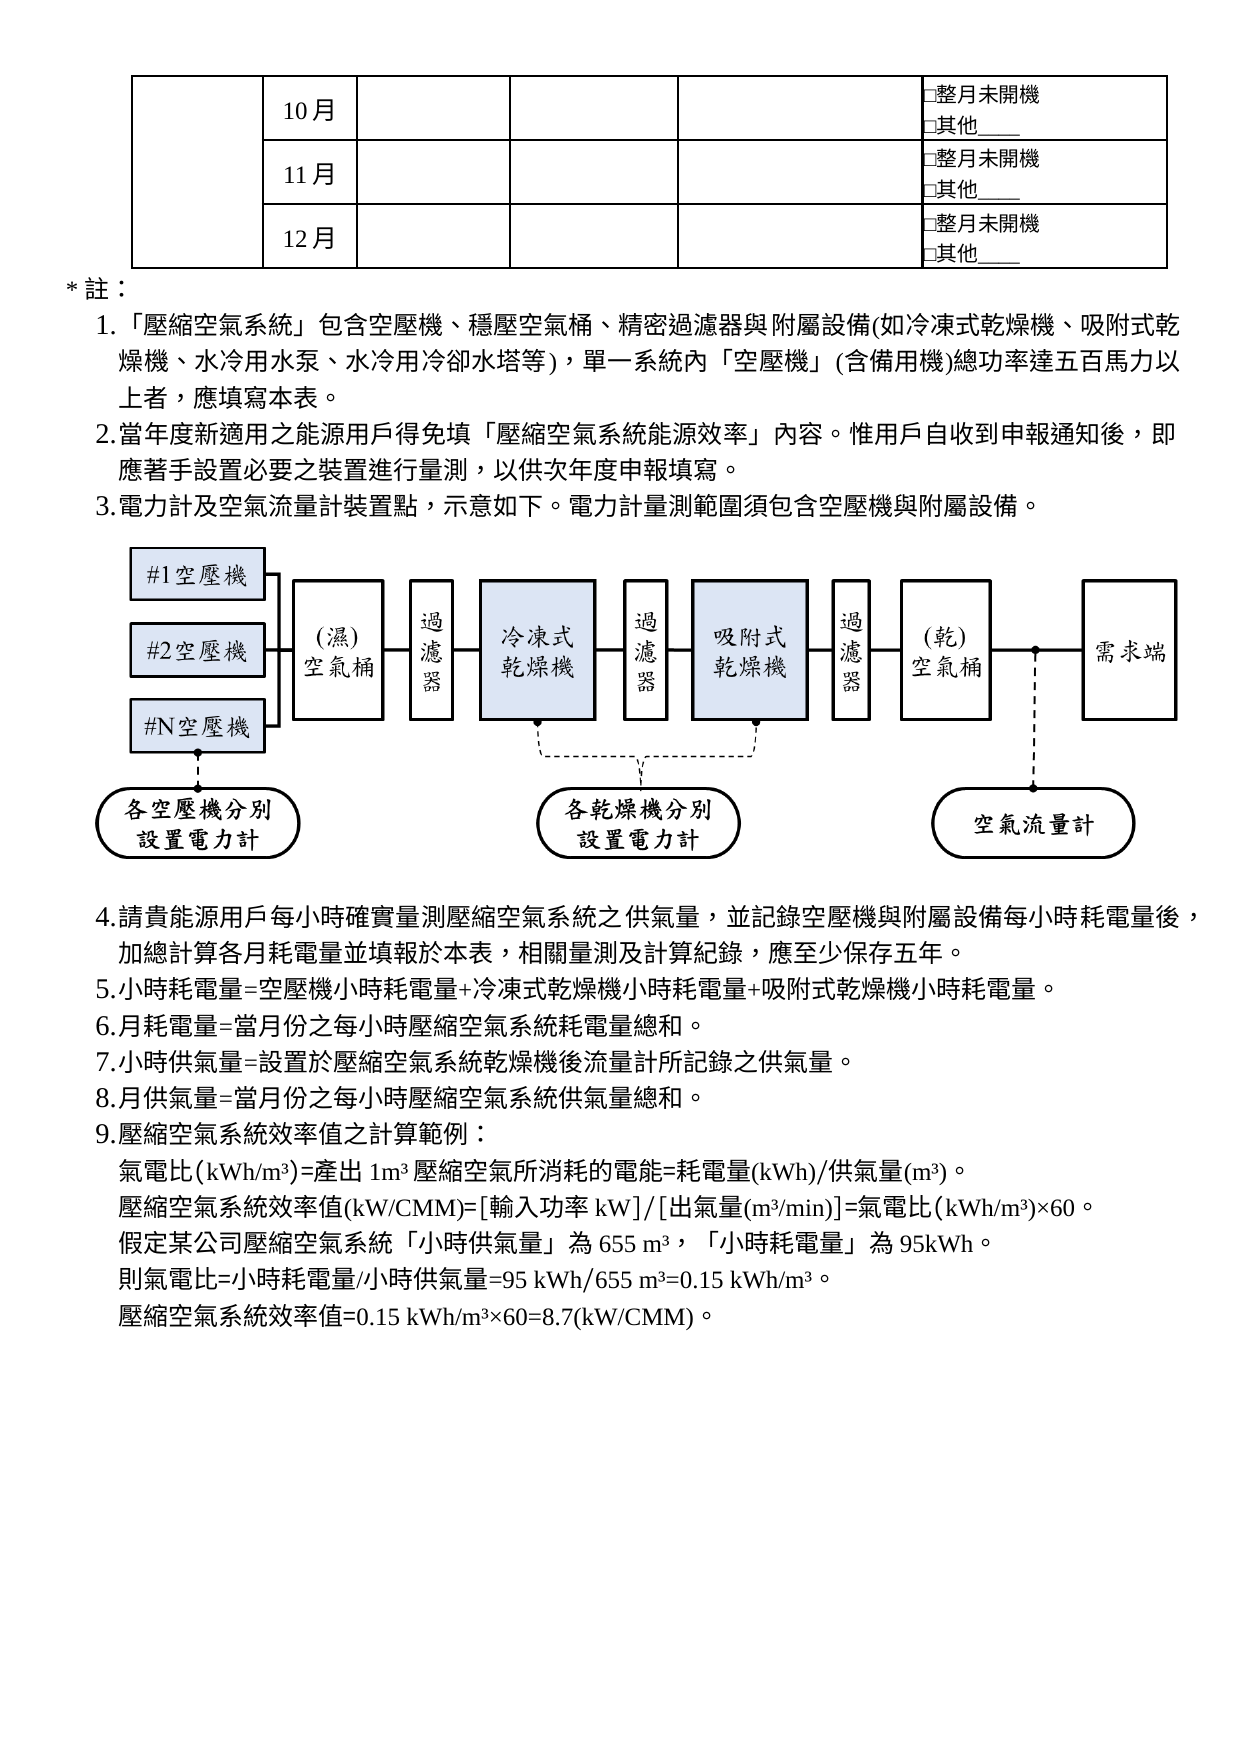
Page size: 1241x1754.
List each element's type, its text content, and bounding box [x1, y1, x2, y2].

table_cell [679, 141, 921, 203]
table_cell □整月未開機 □其他____ [924, 77, 1166, 139]
table_cell [511, 205, 677, 267]
table_cell [358, 205, 509, 267]
table_cell [511, 77, 677, 139]
table_cell [679, 77, 921, 139]
table_cell [679, 205, 921, 267]
table_cell □整月未開機 □其他____ [924, 141, 1166, 203]
list 請貴能源用戶每小時確實量測壓縮空氣系統之供氣量，並記錄空壓機與附屬設備每小時耗電量後，加總計算各月耗電量並填報於本表，相關量測及計算紀錄，應至少保存五年。 [95, 897, 1181, 970]
table_cell 11月 [264, 141, 356, 203]
table_cell 10月 [264, 77, 356, 139]
table_cell [511, 141, 677, 203]
list 小時供氣量=設置於壓縮空氣系統乾燥機後流量計所記錄之供氣量。 [95, 1042, 1181, 1079]
list 月供氣量=當月份之每小時壓縮空氣系統供氣量總和。 [95, 1079, 1181, 1115]
list 當年度新適用之能源用戶得免填「壓縮空氣系統能源效率」內容。惟用戶自收到申報通知後，即應著手設置必要之裝置進行量測，以供次年度申報填寫。 [95, 414, 1181, 487]
text * 註： [66, 269, 1181, 306]
picture [95, 547, 1182, 869]
table_cell [358, 77, 509, 139]
list 「壓縮空氣系統」包含空壓機、穩壓空氣桶、精密過濾器與附屬設備(如冷凍式乾燥機、吸附式乾燥機、水冷用水泵、水冷用冷卻水塔等)，單一系統內「空壓機」(含備用機)總功率達五百馬力以上者，應填寫本表。 [95, 306, 1181, 414]
table_cell [358, 141, 509, 203]
table_cell 12月 [264, 205, 356, 267]
list 電力計及空氣流量計裝置點，示意如下。電力計量測範圍須包含空壓機與附屬設備。 [95, 487, 1181, 547]
list 小時耗電量=空壓機小時耗電量+冷凍式乾燥機小時耗電量+吸附式乾燥機小時耗電量。 [95, 970, 1181, 1006]
list 壓縮空氣系統效率值之計算範例： 氣電比(kWh/m³)=產出1m³壓縮空氣所消耗的電能=耗電量(kWh)/供氣量(m³)。 壓縮空氣系統效率值(kW/CMM)=[輸入功率kW]/[出氣量(m³/min)]=氣電比(kWh/m³)×60。 假定某公司壓縮空氣系統「小時供氣量」為655 m³，「小時耗電量」為95kWh。 則氣電比=小時耗電量/小時供氣量=95 kWh/655 m³=0.15 kWh/m³。 壓縮空氣系統效率值=0.15 kWh/m³×60=8.7(kW/CMM)。 [95, 1115, 1181, 1332]
list 月耗電量=當月份之每小時壓縮空氣系統耗電量總和。 [95, 1006, 1181, 1042]
table_cell □整月未開機 □其他____ [924, 205, 1166, 267]
